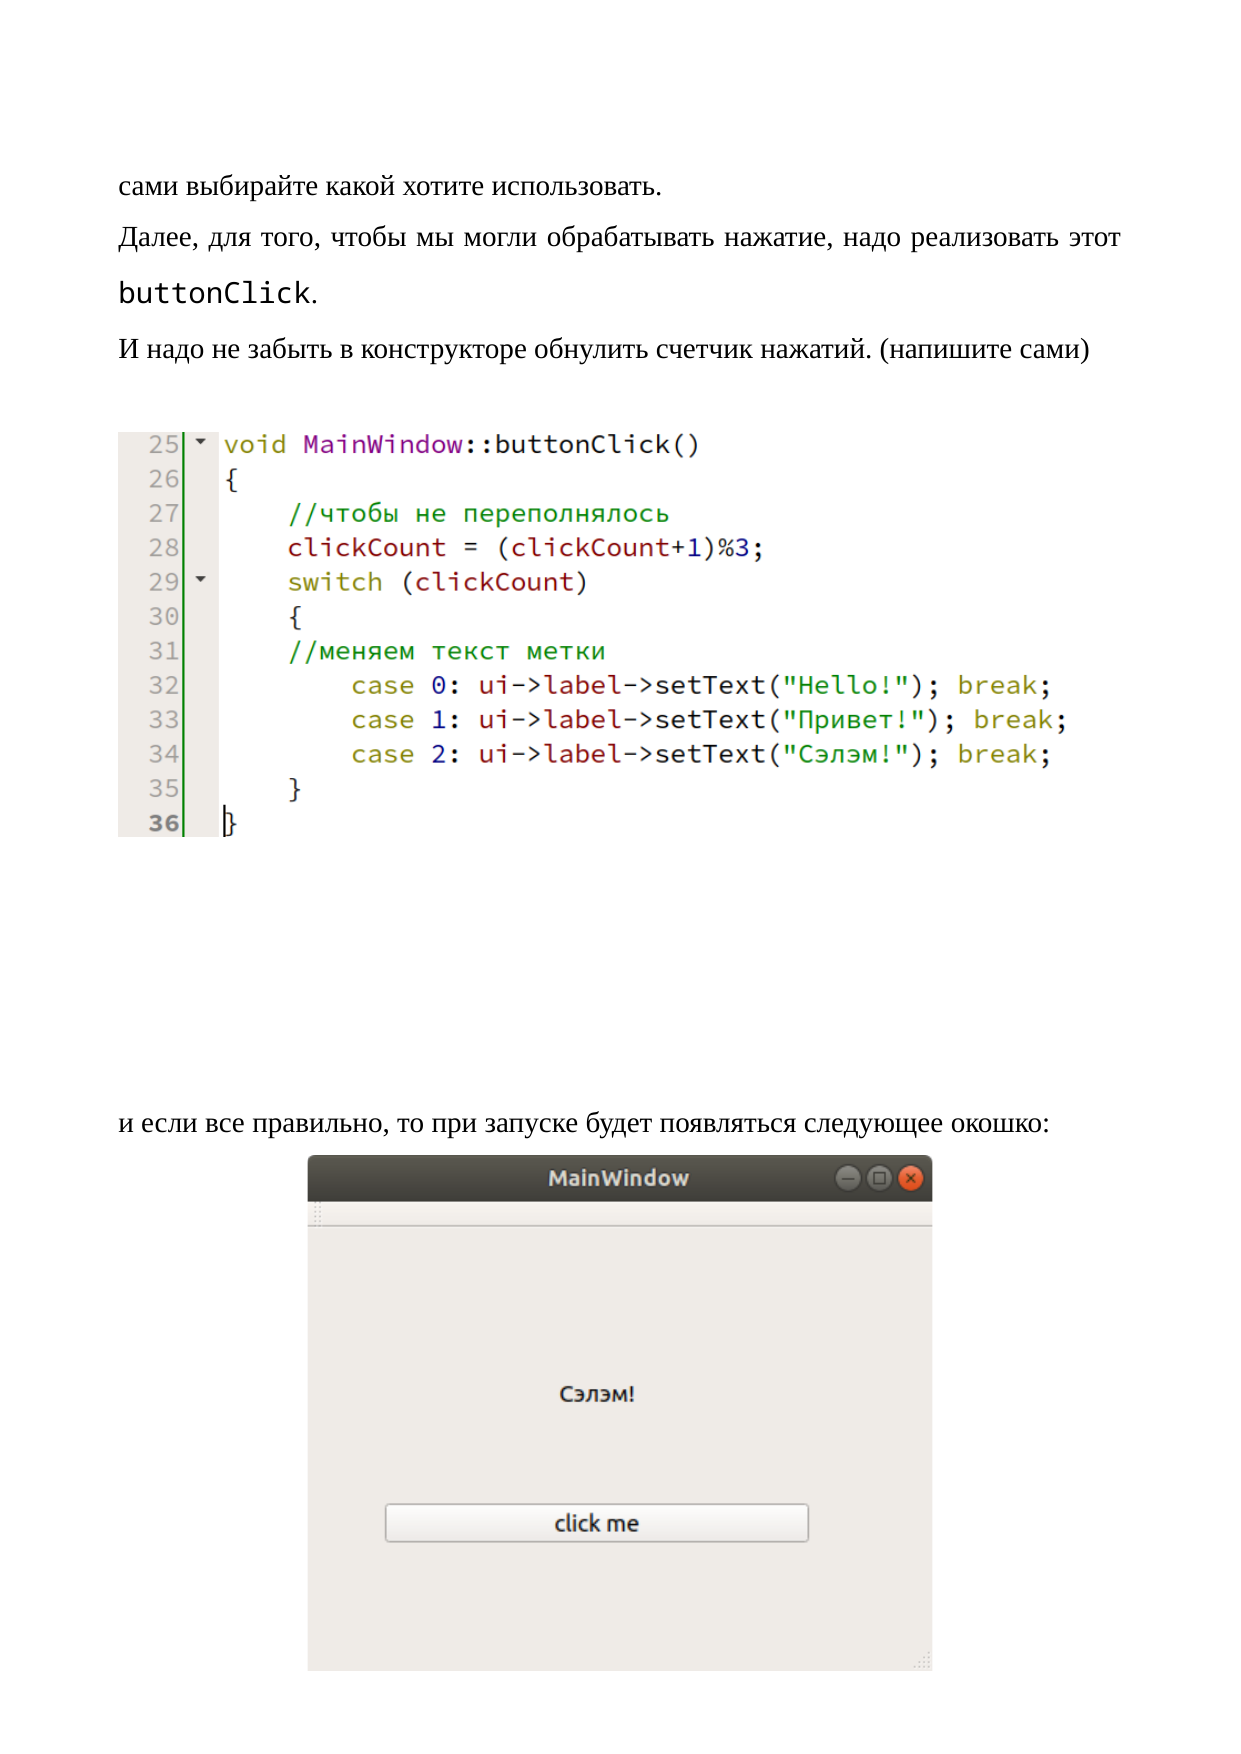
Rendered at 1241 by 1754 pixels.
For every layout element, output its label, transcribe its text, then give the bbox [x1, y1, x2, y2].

picture [118, 432, 1123, 837]
text Далее, для того, чтобы мы могли обрабатывать нажатие, надо реализовать этот buttonClick. [118, 219, 1122, 312]
text сами выбирайте какой хотите использовать. [118, 168, 1122, 202]
picture [307, 1155, 933, 1671]
text И надо не забыть в конструкторе обнулить счетчик нажатий. (напишите сами) [118, 332, 1122, 365]
text и если все правильно, то при запуске будет появляться следующее окошко: [118, 1105, 1122, 1138]
